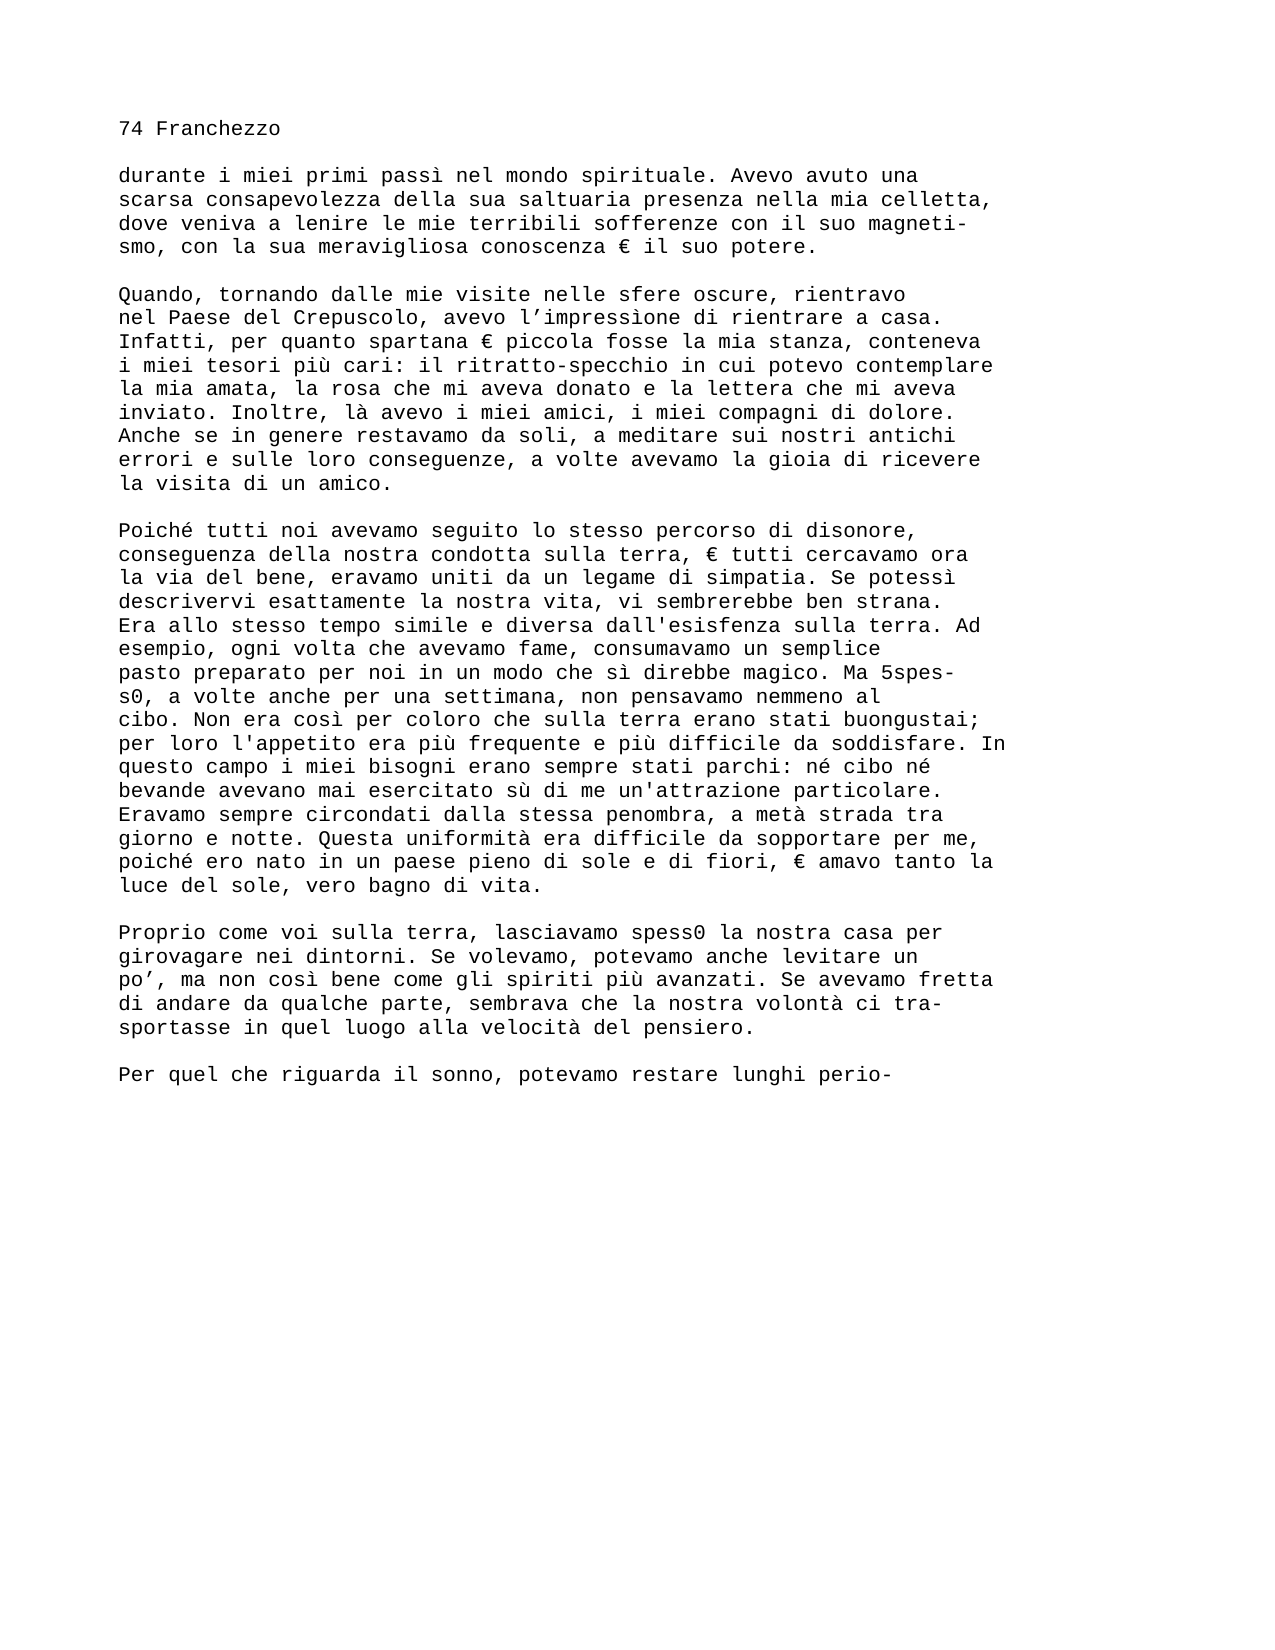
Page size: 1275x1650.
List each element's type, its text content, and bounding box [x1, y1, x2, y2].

text luce del sole, vero bagno di vita. [118, 875, 1157, 898]
text pasto preparato per noi in un modo che sì direbbe magico. Ma 5spes- [118, 662, 1157, 686]
text la mia amata, la rosa che mi aveva donato e la lettera che mi aveva [118, 378, 1157, 402]
text conseguenza della nostra condotta sulla terra, € tutti cercavamo ora [118, 544, 1157, 567]
text errori e sulle loro conseguenze, a volte avevamo la gioia di ricevere [118, 449, 1157, 473]
text scarsa consapevolezza della sua saltuaria presenza nella mia celletta, [118, 189, 1157, 213]
text poiché ero nato in un paese pieno di sole e di fiori, € amavo tanto la [118, 851, 1157, 875]
text girovagare nei dintorni. Se volevamo, potevamo anche levitare un [118, 946, 1157, 969]
text la visita di un amico. [118, 473, 1157, 496]
text Era allo stesso tempo simile e diversa dall'esisfenza sulla terra. Ad [118, 615, 1157, 638]
text inviato. Inoltre, là avevo i miei amici, i miei compagni di dolore. [118, 402, 1157, 426]
text s0, a volte anche per una settimana, non pensavamo nemmeno al [118, 686, 1157, 709]
text smo, con la sua meravigliosa conoscenza € il suo potere. [118, 236, 1157, 260]
text giorno e notte. Questa uniformità era difficile da sopportare per me, [118, 827, 1157, 851]
text cibo. Non era così per coloro che sulla terra erano stati buongustai; [118, 709, 1157, 733]
text Proprio come voi sulla terra, lasciavamo spess0 la nostra casa per [118, 922, 1157, 946]
text di andare da qualche parte, sembrava che la nostra volontà ci tra- [118, 993, 1157, 1017]
text per loro l'appetito era più frequente e più difficile da soddisfare. In [118, 733, 1157, 757]
text descrivervi esattamente la nostra vita, vi sembrerebbe ben strana. [118, 591, 1157, 615]
text durante i miei primi passì nel mondo spirituale. Avevo avuto una [118, 165, 1157, 189]
text Eravamo sempre circondati dalla stessa penombra, a metà strada tra [118, 804, 1157, 827]
text la via del bene, eravamo uniti da un legame di simpatia. Se potessì [118, 567, 1157, 591]
text Per quel che riguarda il sonno, potevamo restare lunghi perio- [118, 1064, 1157, 1088]
text dove veniva a lenire le mie terribili sofferenze con il suo magneti- [118, 213, 1157, 236]
text 74 Franchezzo [118, 118, 1157, 142]
text bevande avevano mai esercitato sù di me un'attrazione particolare. [118, 780, 1157, 804]
text Poiché tutti noi avevamo seguito lo stesso percorso di disonore, [118, 520, 1157, 544]
text i miei tesori più cari: il ritratto-specchio in cui potevo contemplare [118, 354, 1157, 378]
text po’, ma non così bene come gli spiriti più avanzati. Se avevamo fretta [118, 969, 1157, 993]
text sportasse in quel luogo alla velocità del pensiero. [118, 1017, 1157, 1040]
text Quando, tornando dalle mie visite nelle sfere oscure, rientravo [118, 284, 1157, 307]
text questo campo i miei bisogni erano sempre stati parchi: né cibo né [118, 757, 1157, 780]
text Anche se in genere restavamo da soli, a meditare sui nostri antichi [118, 426, 1157, 449]
text nel Paese del Crepuscolo, avevo l’impressìone di rientrare a casa. [118, 307, 1157, 331]
text Infatti, per quanto spartana € piccola fosse la mia stanza, conteneva [118, 331, 1157, 354]
text esempio, ogni volta che avevamo fame, consumavamo un semplice [118, 638, 1157, 662]
